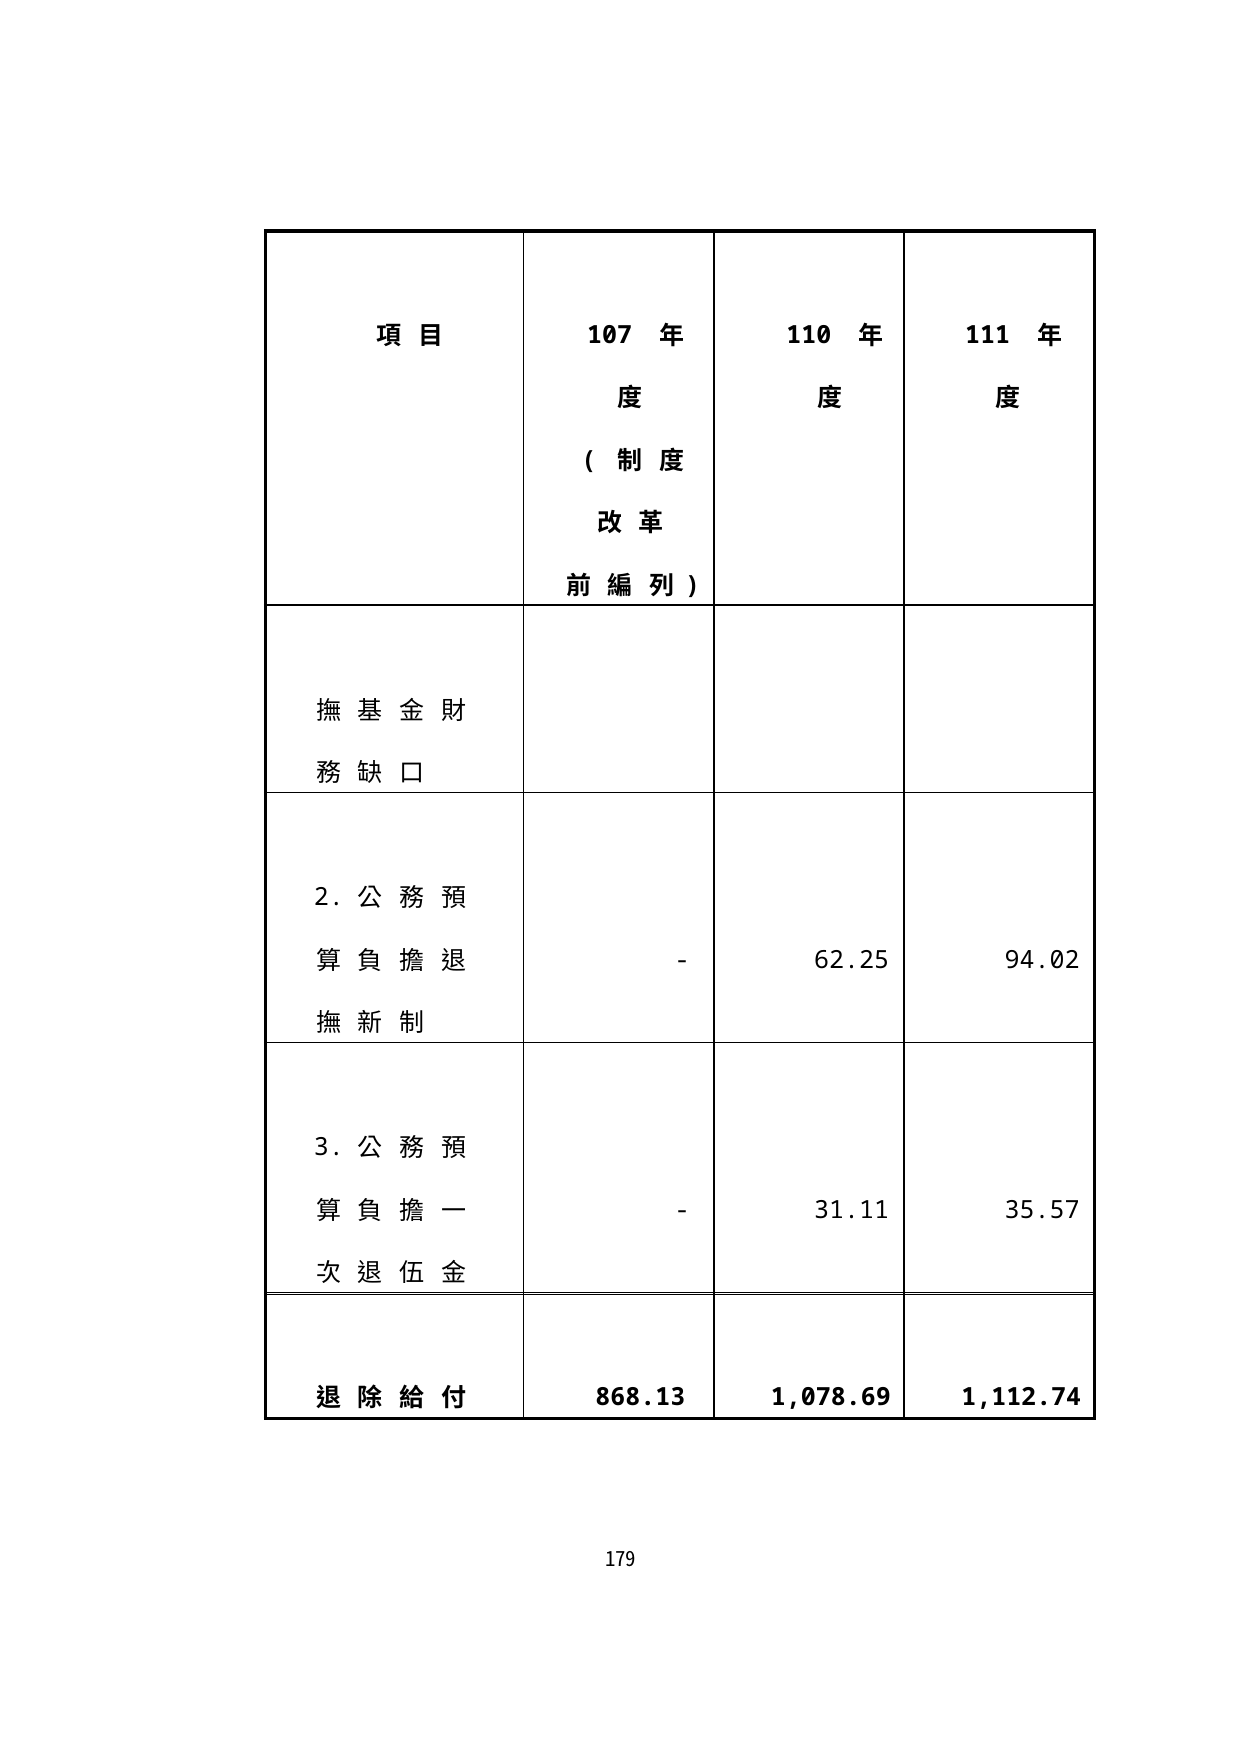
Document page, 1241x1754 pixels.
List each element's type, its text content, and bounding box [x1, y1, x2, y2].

table_cell [715, 606, 903, 792]
table_cell 31.11 [715, 1043, 903, 1292]
table_header 項目 [267, 233, 523, 604]
table_cell 撫基金財務缺口 [267, 606, 523, 792]
table_cell [905, 606, 1093, 792]
table_cell - [524, 1043, 713, 1292]
table_cell 3.公務預算負擔一次退伍金 [267, 1043, 523, 1292]
table_cell 868.13 [524, 1295, 713, 1417]
table_header 110年度 [715, 233, 903, 604]
table_cell 1,078.69 [715, 1295, 903, 1417]
table_cell 94.02 [905, 793, 1093, 1042]
table_cell 2.公務預算負擔退撫新制 [267, 793, 523, 1042]
table_header 111年度 [905, 233, 1093, 604]
table_cell 62.25 [715, 793, 903, 1042]
table_cell - [524, 606, 713, 792]
table_cell 1,112.74 [905, 1295, 1093, 1417]
table_header 107年度 (制度改革 前編列) [524, 233, 713, 604]
table_cell - [524, 793, 713, 1042]
table_cell 35.57 [905, 1043, 1093, 1292]
table_cell 退除給付 [267, 1295, 523, 1417]
